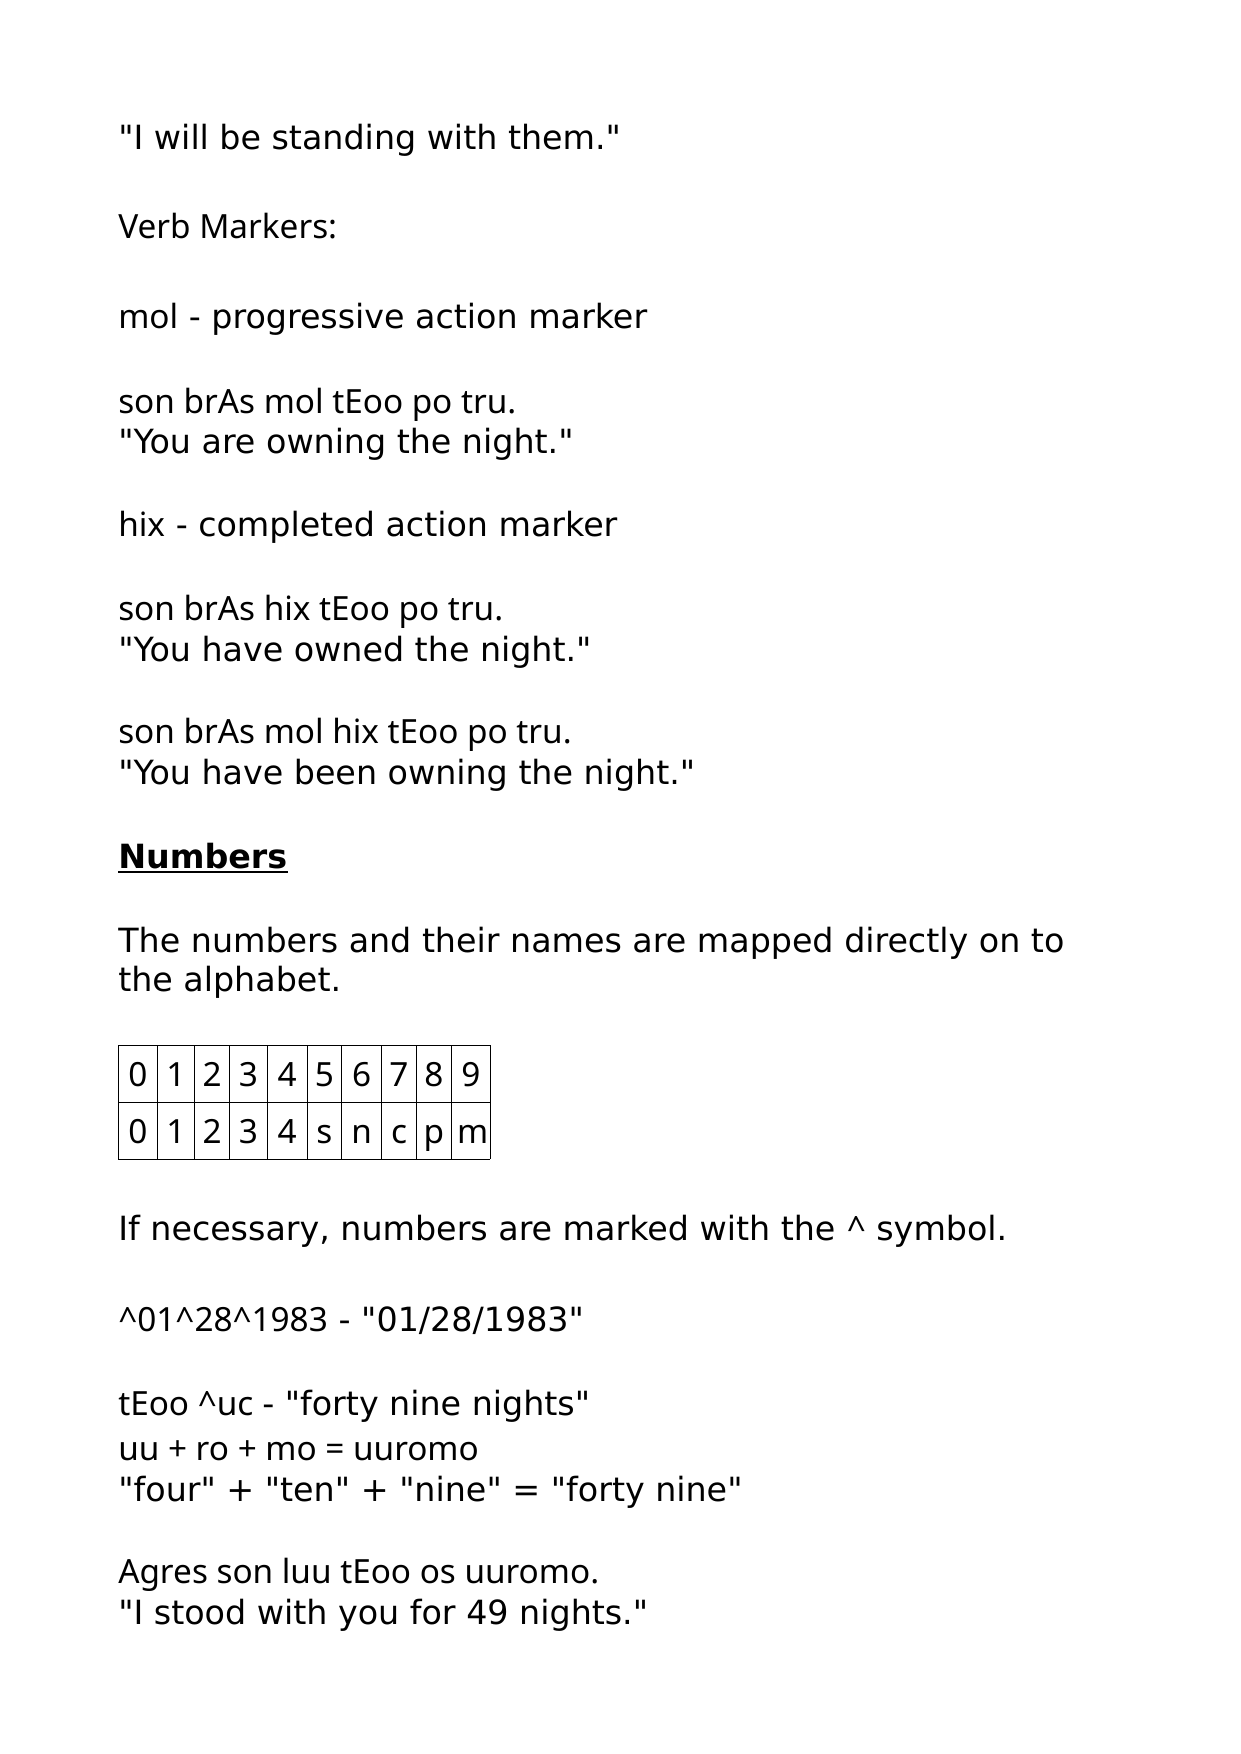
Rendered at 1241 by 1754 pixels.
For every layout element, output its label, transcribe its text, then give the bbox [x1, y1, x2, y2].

table_cell 3 [230, 1103, 267, 1159]
table_cell m [452, 1103, 490, 1159]
table_header 0 [119, 1046, 157, 1102]
text "I will be standing with them." [118, 118, 1122, 157]
table_header 2 [195, 1046, 229, 1102]
table_header 9 [452, 1046, 490, 1102]
text Agres son luu tEoo os uuromo. [118, 1548, 1122, 1594]
text ^01^28^1983 - "01/28/1983" [118, 1295, 1122, 1341]
table_cell 1 [158, 1103, 194, 1159]
text Verb Markers: [118, 202, 1122, 248]
table_header 8 [417, 1046, 451, 1102]
table_header 6 [342, 1046, 381, 1102]
table_cell c [382, 1103, 416, 1159]
table_header 7 [382, 1046, 416, 1102]
text uu + ro + mo = uuromo [118, 1425, 1122, 1471]
table_cell p [417, 1103, 451, 1159]
table_cell 4 [268, 1103, 307, 1159]
text son brAs mol tEoo po tru. "You are owning the night." [118, 377, 1122, 462]
table_cell s [308, 1103, 341, 1159]
table_header 1 [158, 1046, 194, 1102]
text "four" + "ten" + "nine" = "forty nine" [118, 1471, 1122, 1509]
table_header 5 [308, 1046, 341, 1102]
text The numbers and their names are mapped directly on to the alphabet. [118, 922, 1122, 1000]
text Numbers [118, 838, 1122, 877]
table_header 3 [230, 1046, 267, 1102]
text son brAs hix tEoo po tru. [118, 585, 1122, 630]
text mol - progressive action marker [118, 293, 1122, 339]
text "You have owned the night." [118, 630, 1122, 669]
table_cell 0 [119, 1103, 157, 1159]
table_header 4 [268, 1046, 307, 1102]
table_cell n [342, 1103, 381, 1159]
table_cell 2 [195, 1103, 229, 1159]
text "I stood with you for 49 nights." [118, 1594, 1122, 1632]
text hix - completed action marker [118, 501, 1122, 546]
text If necessary, numbers are marked with the ^ symbol. [118, 1204, 1122, 1250]
text tEoo ^uc - "forty nine nights" [118, 1380, 1122, 1425]
text "You have been owning the night." [118, 753, 1122, 792]
text son brAs mol hix tEoo po tru. [118, 708, 1122, 753]
